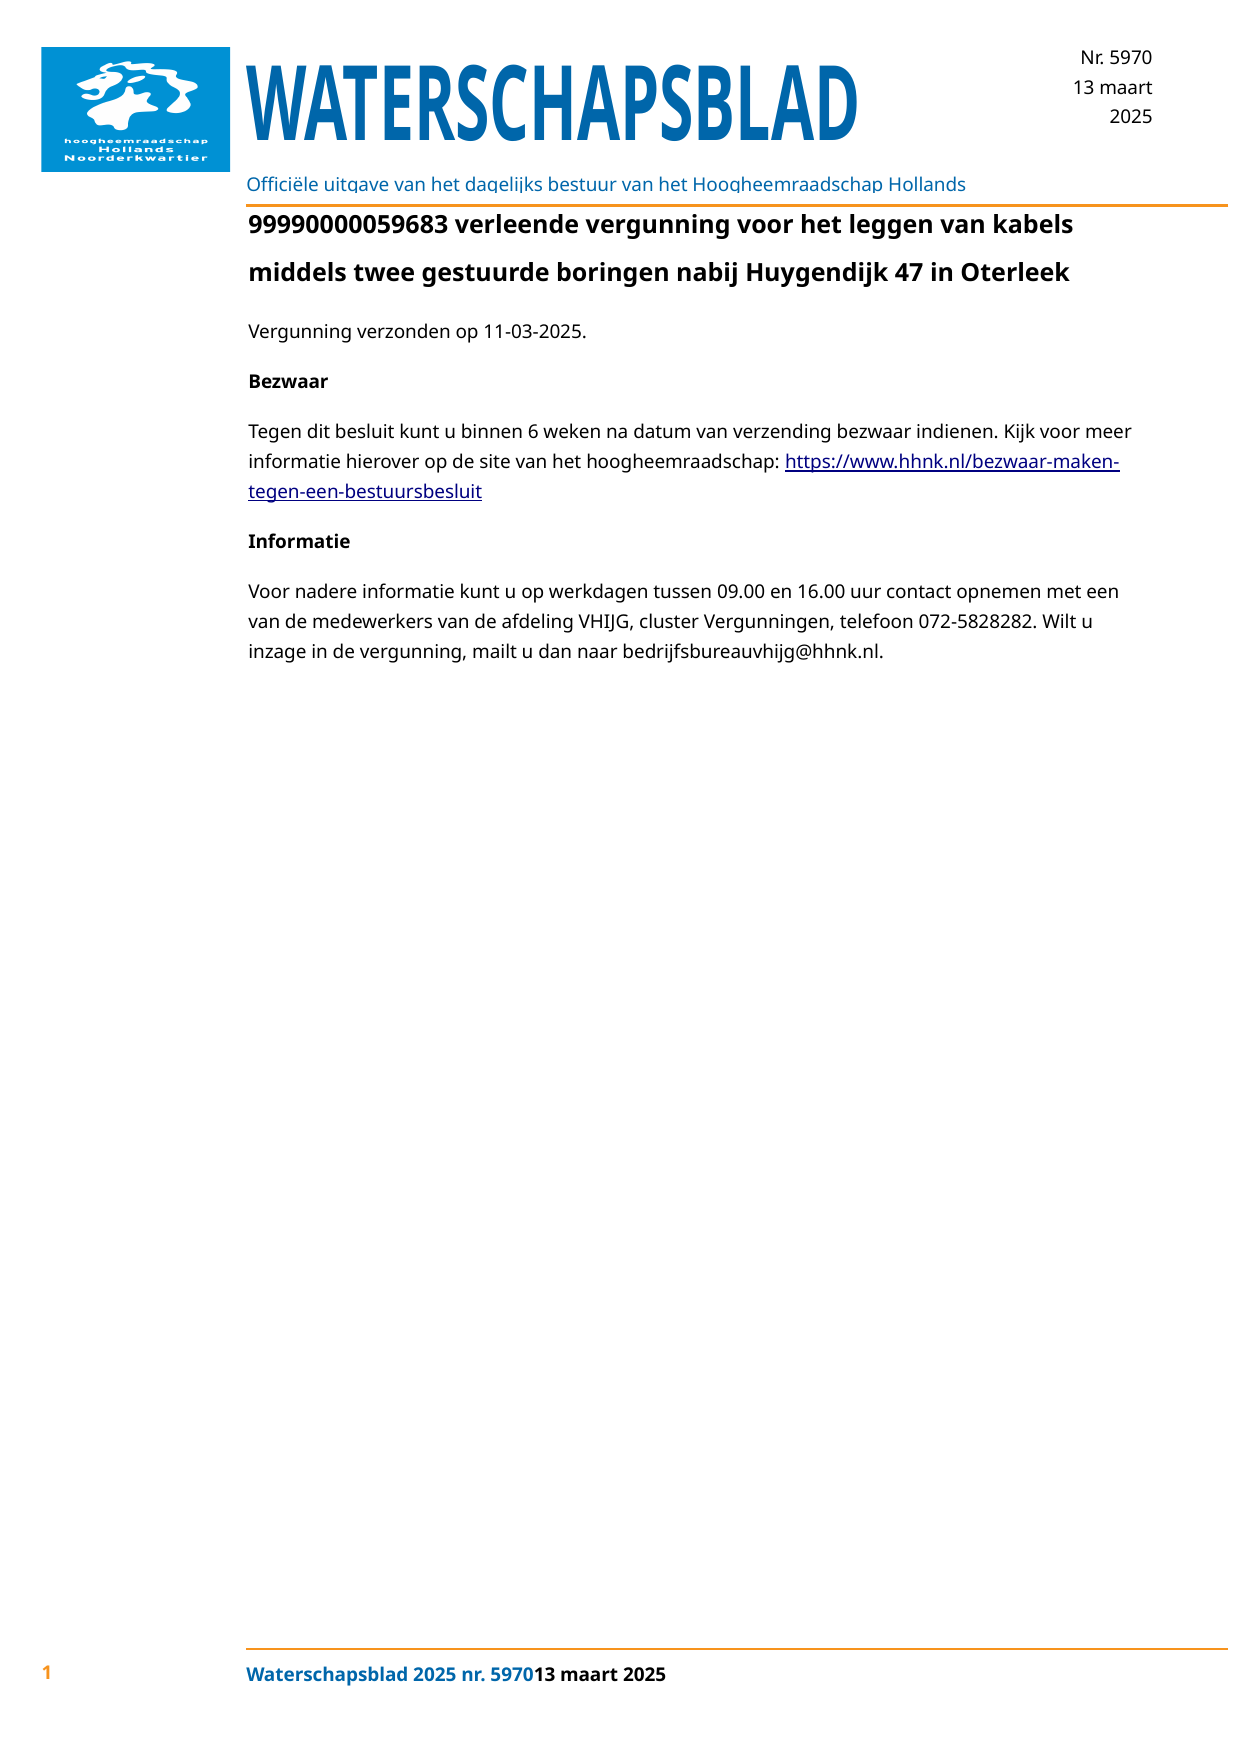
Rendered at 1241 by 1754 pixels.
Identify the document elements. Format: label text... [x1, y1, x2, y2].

text 99990000059683 verleende vergunning voor het leggen van kabels middels twee gestuurde boringen nabij Huygendijk 47 in Oterleek [248, 207, 1152, 288]
text Voor nadere informatie kunt u op werkdagen tussen 09.00 en 16.00 uur contact opnemen met een van de medewerkers van de afdeling VHIJG, cluster Vergunningen, telefoon 072-5828282. Wilt u inzage in de vergunning, mailt u dan naar bedrijfsbureauvhijg@hhnk.nl. [248, 579, 1152, 664]
text Bezwaar [248, 368, 1152, 394]
picture [88, 87, 157, 130]
text Tegen dit besluit kunt u binnen 6 weken na datum van verzending bezwaar indienen. Kijk voor meer informatie hierover op de site van het hoogheemraadschap: https://www.hhnk.nl/bezwaar-maken-tegen-een-bestuursbesluit [248, 419, 1152, 504]
picture [78, 64, 122, 99]
text Informatie [248, 528, 1152, 554]
text Vergunning verzonden op 11-03-2025. [248, 318, 1152, 344]
picture [129, 76, 144, 82]
picture [118, 62, 197, 112]
